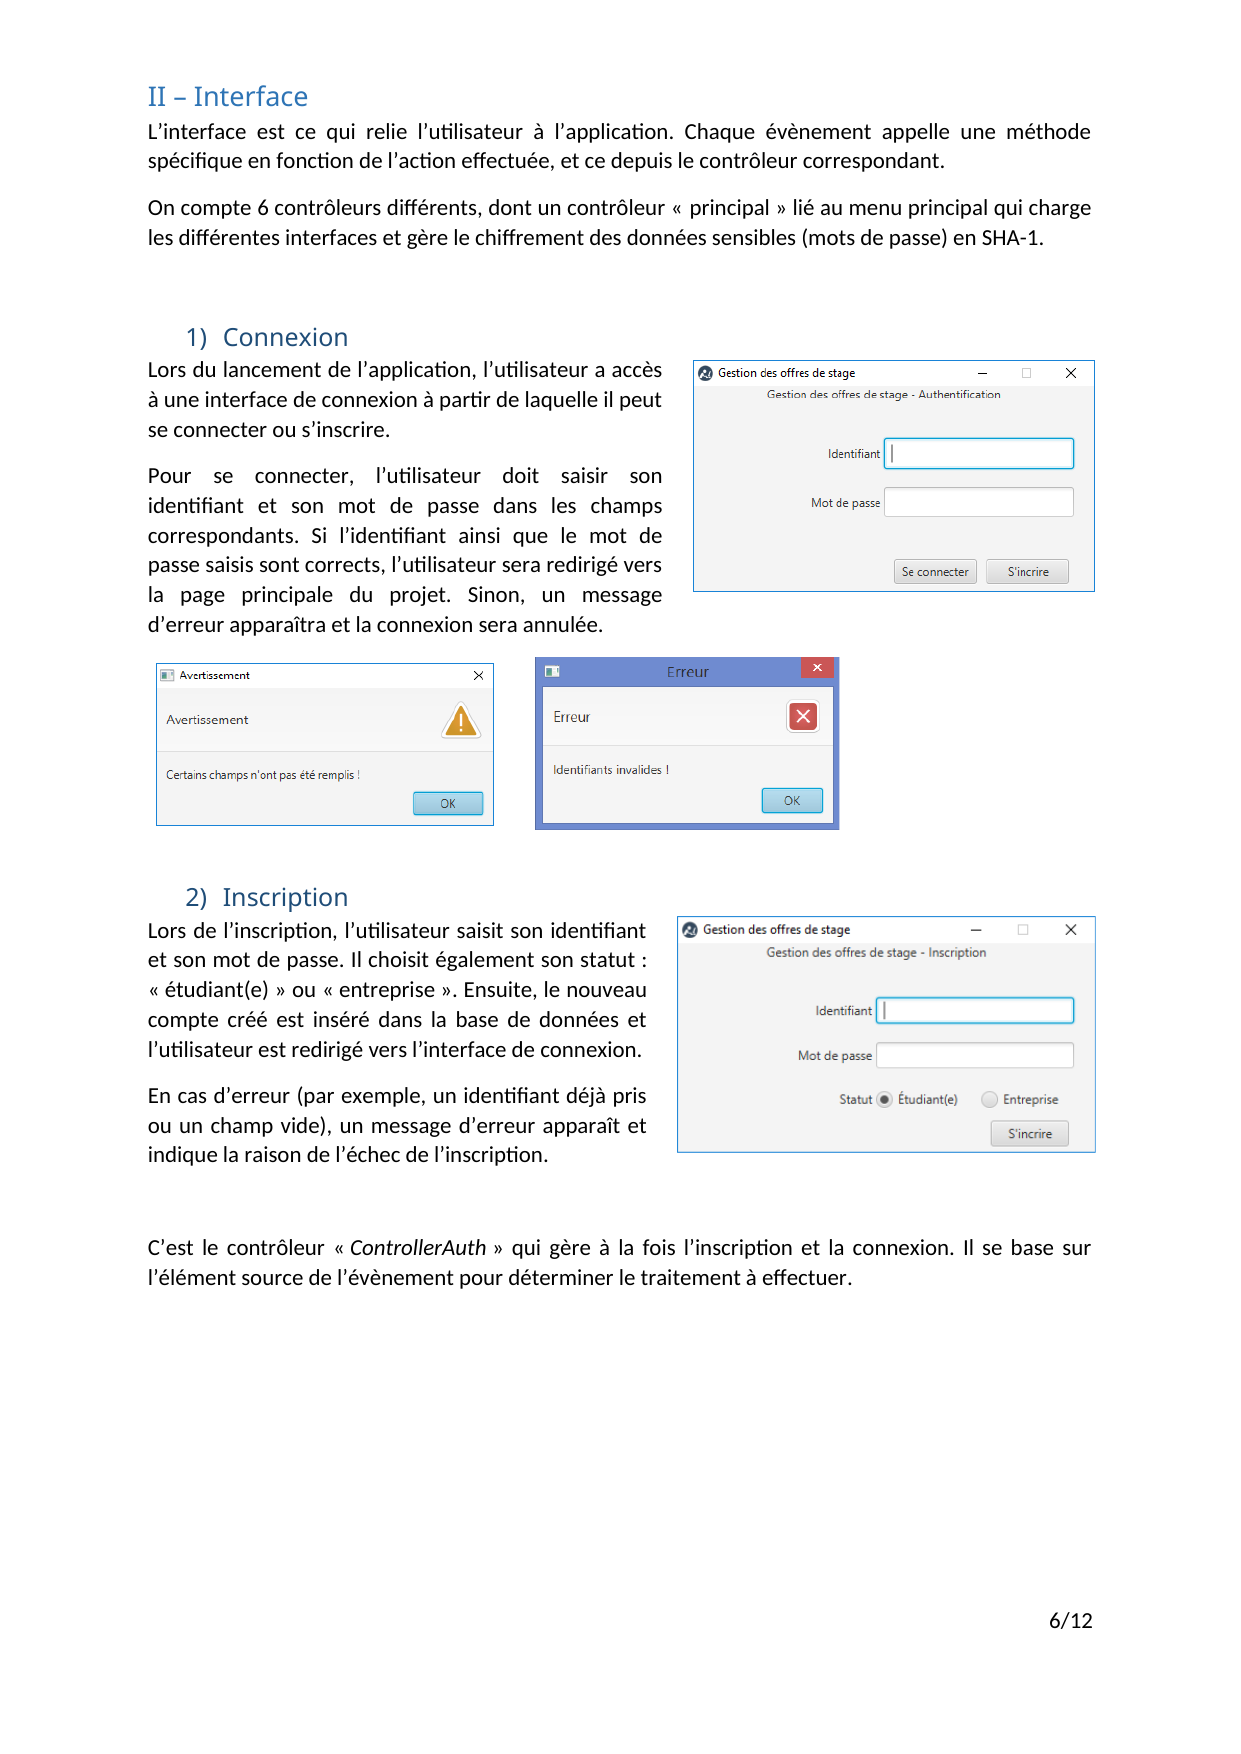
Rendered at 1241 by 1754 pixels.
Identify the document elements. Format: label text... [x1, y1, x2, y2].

picture [692, 358, 1097, 593]
picture [535, 657, 840, 830]
text On compte 6 contrôleurs différents, dont un contrôleur « principal » lié au menu principal qui charge les différentes interfaces et gère le chiffrement des données sensibles (mots de passe) en SHA-1. [148, 193, 1093, 251]
text En cas d’erreur (par exemple, un identifiant déjà pris ou un champ vide), un message d’erreur apparaît et indique la raison de l’échec de l’inscription. [148, 1081, 1093, 1168]
text Lors du lancement de l’application, l’utilisateur a accès à une interface de connexion à partir de laquelle il peut se connecter ou s’inscrire. [148, 356, 1093, 443]
text Lors de l’inscription, l’utilisateur saisit son identifiant et son mot de passe. Il choisit également son statut : « étudiant(e) » ou « entreprise ». Ensuite, le nouveau compte créé est inséré dans la base de données et l’utilisateur est redirigé vers l’interface de connexion. [148, 916, 676, 1063]
text L’interface est ce qui relie l’utilisateur à l’application. Chaque évènement appelle une méthode spécifique en fonction de l’action effectuée, et ce depuis le contrôleur correspondant. [148, 117, 1093, 175]
text Pour se connecter, l’utilisateur doit saisir son identifiant et son mot de passe dans les champs correspondants. Si l’identifiant ainsi que le mot de passe saisis sont corrects, l’utilisateur sera redirigé vers la page principale du projet. Sinon, un message d’erreur apparaîtra et la connexion sera annulée. [148, 461, 1093, 638]
subtitle II – Interface [148, 78, 1093, 115]
subtitle Connexion [185, 319, 1093, 354]
text C’est le contrôleur « ControllerAuth » qui gère à la fois l’inscription et la connexion. Il se base sur l’élément source de l’évènement pour déterminer le traitement à effectuer. [148, 1233, 1093, 1291]
picture [676, 914, 1096, 1157]
picture [153, 661, 496, 827]
subtitle Inscription [185, 880, 1093, 914]
